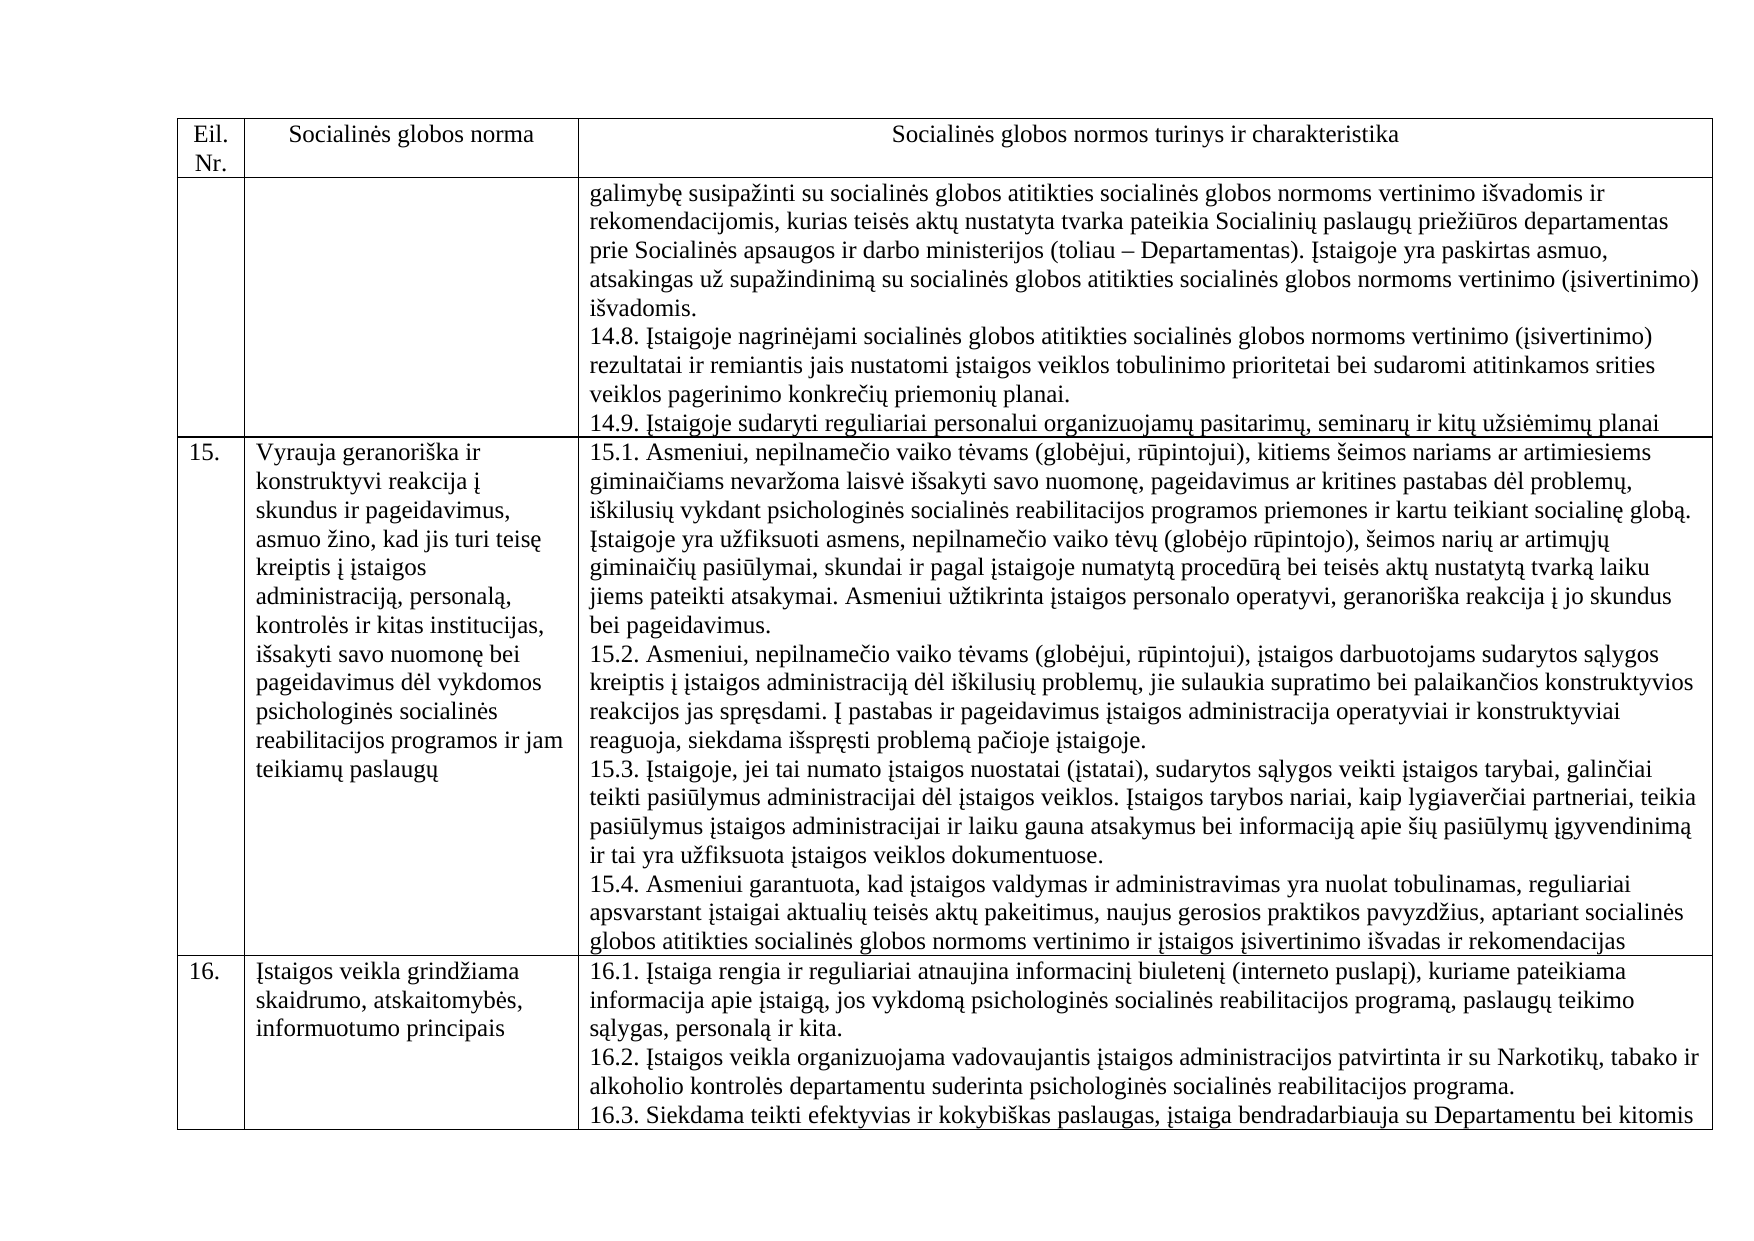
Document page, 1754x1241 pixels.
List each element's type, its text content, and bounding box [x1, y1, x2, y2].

table_header Eil. Nr. [178, 119, 244, 177]
table_cell [178, 178, 244, 436]
table_header Socialinės globos normos turinys ir charakteristika [579, 119, 1712, 177]
table_cell galimybę susipažinti su socialinės globos atitikties socialinės globos normoms vertinimo išvadomis ir rekomendacijomis, kurias teisės aktų nustatyta tvarka pateikia Socialinių paslaugų priežiūros departamentas prie Socialinės apsaugos ir darbo ministerijos (toliau – Departamentas). Įstaigoje yra paskirtas asmuo, atsakingas už supažindinimą su socialinės globos atitikties socialinės globos normoms vertinimo (įsivertinimo) išvadomis. 14.8. Įstaigoje nagrinėjami socialinės globos atitikties socialinės globos normoms vertinimo (įsivertinimo) rezultatai ir remiantis jais nustatomi įstaigos veiklos tobulinimo prioritetai bei sudaromi atitinkamos srities veiklos pagerinimo konkrečių priemonių planai. 14.9. Įstaigoje sudaryti reguliariai personalui organizuojamų pasitarimų, seminarų ir kitų užsiėmimų planai [579, 178, 1712, 436]
table_cell 16. [178, 956, 244, 1128]
table_cell [245, 178, 578, 436]
table_cell Įstaigos veikla grindžiama skaidrumo, atskaitomybės, informuotumo principais [245, 956, 578, 1128]
table_header Socialinės globos norma [245, 119, 578, 177]
table_cell 15. [178, 438, 244, 955]
table_cell Vyrauja geranoriška ir konstruktyvi reakcija į skundus ir pageidavimus, asmuo žino, kad jis turi teisę kreiptis į įstaigos administraciją, personalą, kontrolės ir kitas institucijas, išsakyti savo nuomonę bei pageidavimus dėl vykdomos psichologinės socialinės reabilitacijos programos ir jam teikiamų paslaugų [245, 438, 578, 955]
table_cell 15.1. Asmeniui, nepilnamečio vaiko tėvams (globėjui, rūpintojui), kitiems šeimos nariams ar artimiesiems giminaičiams nevaržoma laisvė išsakyti savo nuomonę, pageidavimus ar kritines pastabas dėl problemų, iškilusių vykdant psichologinės socialinės reabilitacijos programos priemones ir kartu teikiant socialinę globą. Įstaigoje yra užfiksuoti asmens, nepilnamečio vaiko tėvų (globėjo rūpintojo), šeimos narių ar artimųjų giminaičių pasiūlymai, skundai ir pagal įstaigoje numatytą procedūrą bei teisės aktų nustatytą tvarką laiku jiems pateikti atsakymai. Asmeniui užtikrinta įstaigos personalo operatyvi, geranoriška reakcija į jo skundus bei pageidavimus. 15.2. Asmeniui, nepilnamečio vaiko tėvams (globėjui, rūpintojui), įstaigos darbuotojams sudarytos sąlygos kreiptis į įstaigos administraciją dėl iškilusių problemų, jie sulaukia supratimo bei palaikančios konstruktyvios reakcijos jas spręsdami. Į pastabas ir pageidavimus įstaigos administracija operatyviai ir konstruktyviai reaguoja, siekdama išspręsti problemą pačioje įstaigoje. 15.3. Įstaigoje, jei tai numato įstaigos nuostatai (įstatai), sudarytos sąlygos veikti įstaigos tarybai, galinčiai teikti pasiūlymus administracijai dėl įstaigos veiklos. Įstaigos tarybos nariai, kaip lygiaverčiai partneriai, teikia pasiūlymus įstaigos administracijai ir laiku gauna atsakymus bei informaciją apie šių pasiūlymų įgyvendinimą ir tai yra užfiksuota įstaigos veiklos dokumentuose. 15.4. Asmeniui garantuota, kad įstaigos valdymas ir administravimas yra nuolat tobulinamas, reguliariai apsvarstant įstaigai aktualių teisės aktų pakeitimus, naujus gerosios praktikos pavyzdžius, aptariant socialinės globos atitikties socialinės globos normoms vertinimo ir įstaigos įsivertinimo išvadas ir rekomendacijas [579, 438, 1712, 955]
table_cell 16.1. Įstaiga rengia ir reguliariai atnaujina informacinį biuletenį (interneto puslapį), kuriame pateikiama informacija apie įstaigą, jos vykdomą psichologinės socialinės reabilitacijos programą, paslaugų teikimo sąlygas, personalą ir kita. 16.2. Įstaigos veikla organizuojama vadovaujantis įstaigos administracijos patvirtinta ir su Narkotikų, tabako ir alkoholio kontrolės departamentu suderinta psichologinės socialinės reabilitacijos programa. 16.3. Siekdama teikti efektyvias ir kokybiškas paslaugas, įstaiga bendradarbiauja su Departamentu bei kitomis [579, 956, 1712, 1128]
